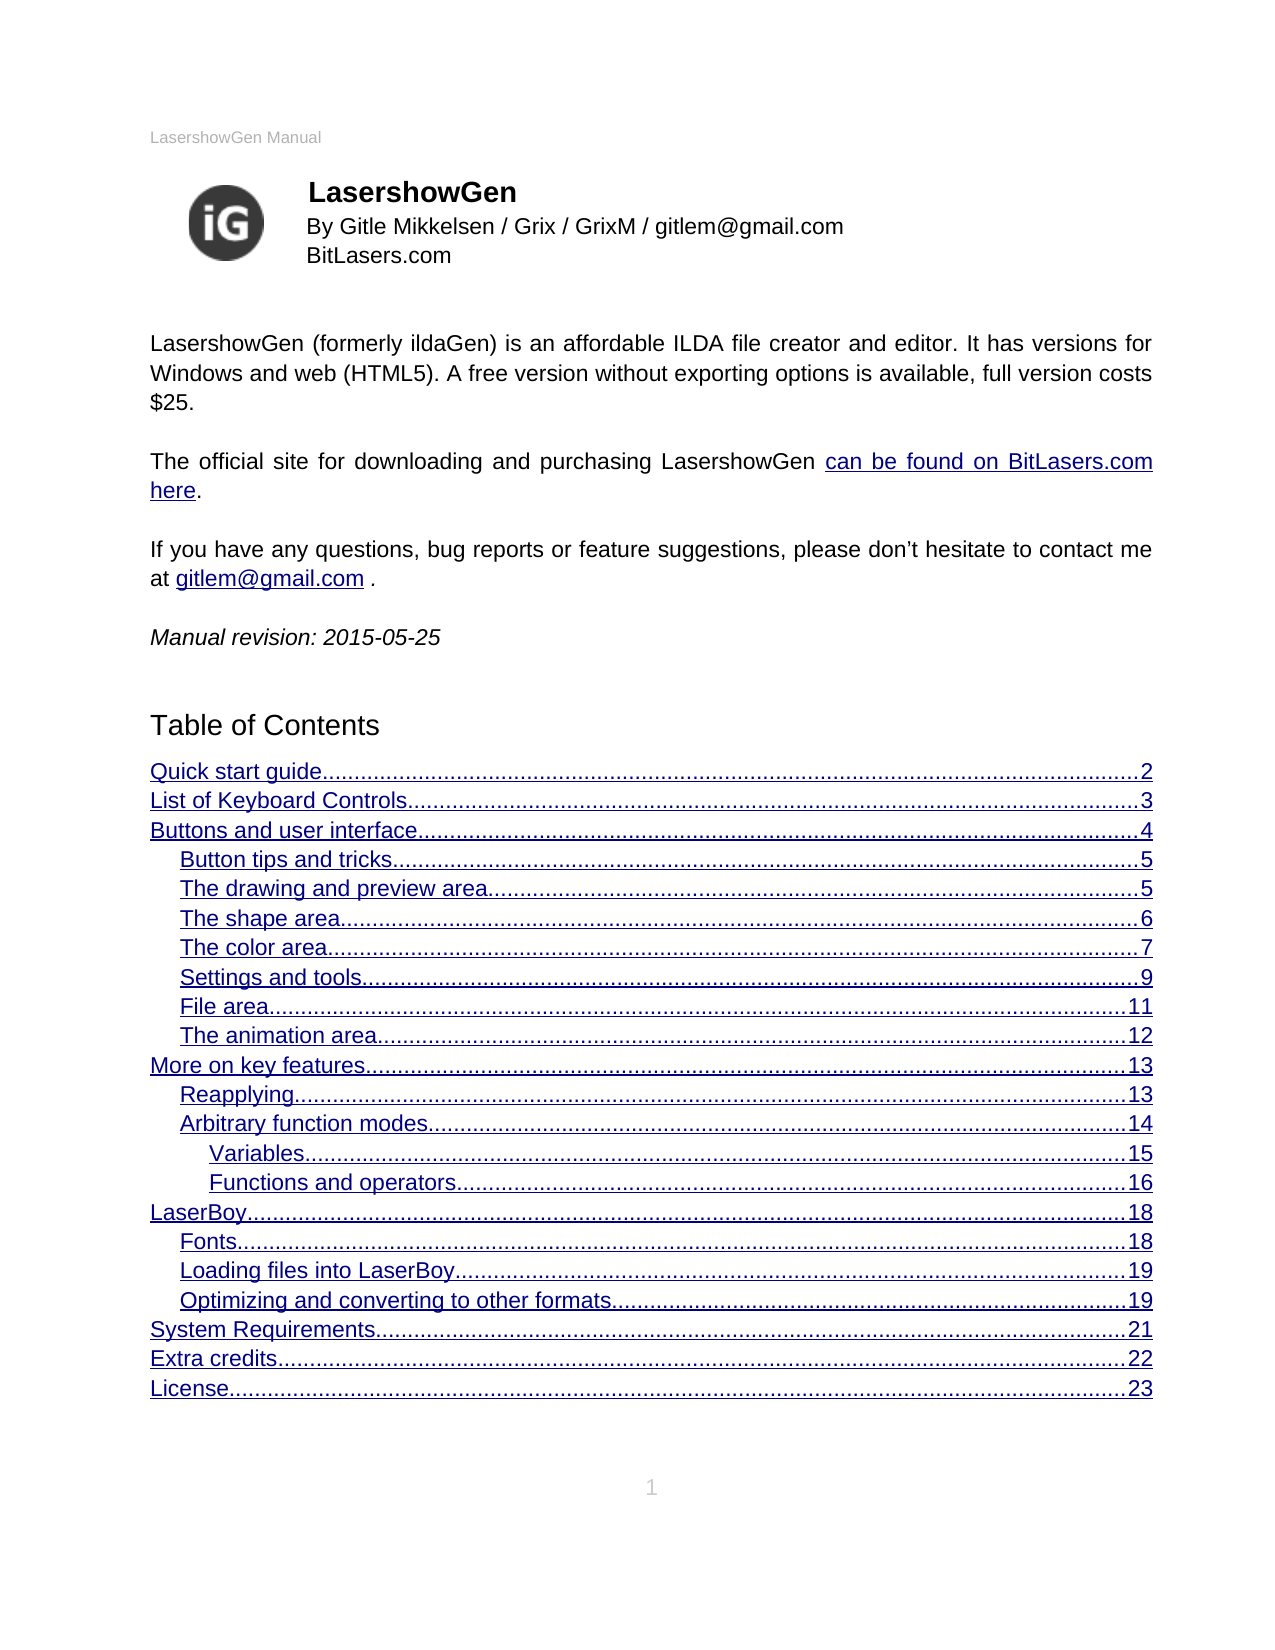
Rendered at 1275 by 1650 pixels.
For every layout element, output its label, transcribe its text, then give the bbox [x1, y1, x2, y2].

text LasershowGen [150, 176, 1153, 209]
text If you have any questions, bug reports or feature suggestions, please don’t hesitate to contact me at gitlem@gmail.com . [150, 537, 1153, 592]
text Reapplying 13 [179, 1082, 1153, 1104]
text LasershowGen (formerly ildaGen) is an affordable ILDA file creator and editor. It has versions for Windows and web (HTML5). A free version without exporting options is available, full version costs $25. [150, 331, 1153, 416]
text Buttons and user interface 4 [150, 817, 1153, 839]
text Fonts 18 [179, 1228, 1153, 1251]
text System Requirements 21 [150, 1317, 1153, 1339]
text Loading files into LaserBoy 19 [179, 1258, 1153, 1280]
text Manual revision: 2015-05-25 [150, 625, 1153, 651]
text Functions and operators 16 [209, 1170, 1153, 1192]
text The shape area 6 [179, 905, 1153, 928]
text LaserBoy 18 [150, 1199, 1153, 1221]
text Optimizing and converting to other formats 19 [179, 1287, 1153, 1309]
subtitle Table of Contents [150, 709, 1153, 741]
text Variables 15 [209, 1140, 1153, 1163]
text The color area 7 [179, 935, 1153, 957]
text The animation area 12 [179, 1023, 1153, 1045]
text Button tips and tricks 5 [179, 847, 1153, 869]
text Quick start guide 2 [150, 758, 1153, 781]
text BitLasers.com [150, 243, 1153, 269]
text License 23 [150, 1375, 1153, 1398]
text Arbitrary function modes 14 [179, 1111, 1153, 1133]
text List of Keyboard Controls 3 [150, 788, 1153, 810]
text The drawing and preview area 5 [179, 876, 1153, 898]
text Settings and tools 9 [179, 964, 1153, 986]
text More on key features 13 [150, 1052, 1153, 1074]
text The official site for downloading and purchasing LasershowGen can be found on BitLasers.com here. [150, 449, 1153, 504]
text Extra credits 22 [150, 1346, 1153, 1368]
picture [188, 185, 264, 261]
text By Gitle Mikkelsen / Grix / GrixM / gitlem@gmail.com [264, 214, 1153, 239]
text File area 11 [179, 993, 1153, 1016]
